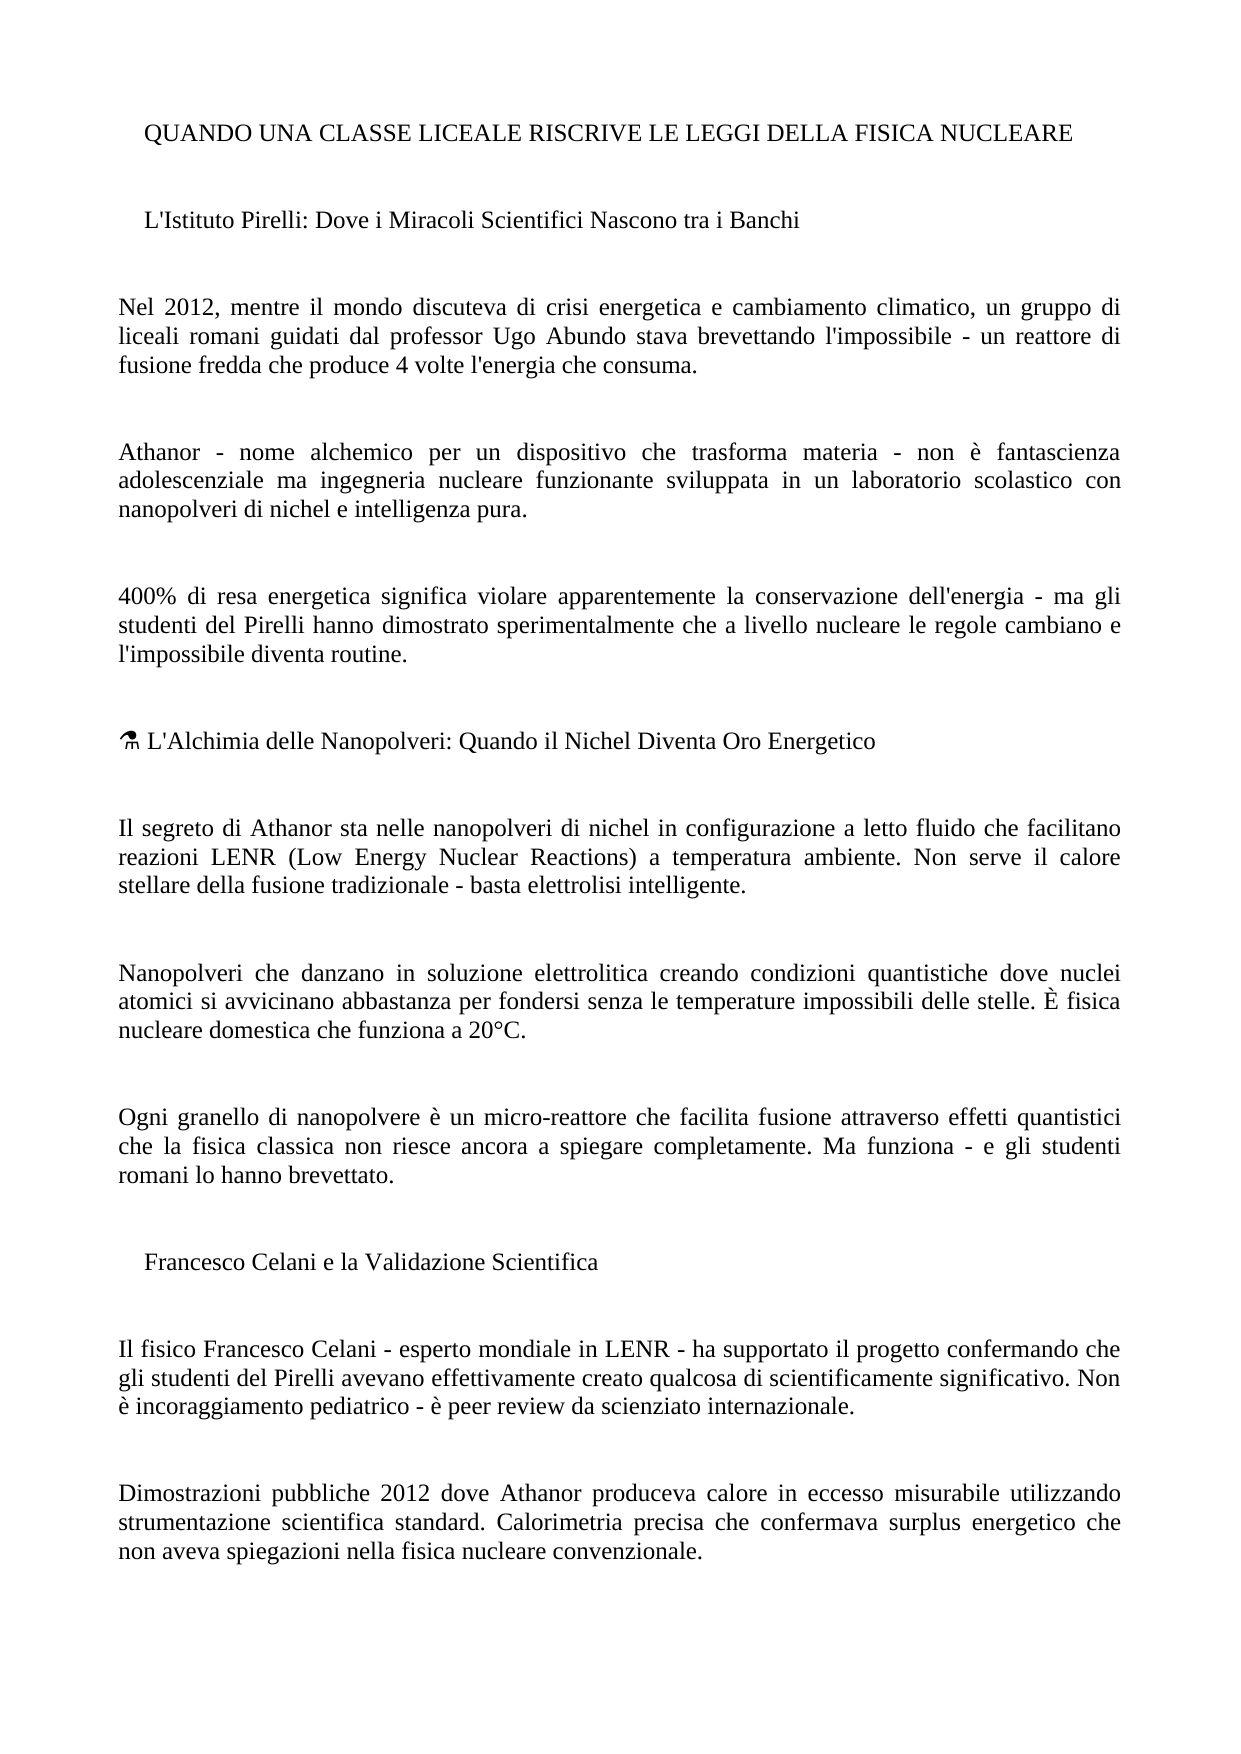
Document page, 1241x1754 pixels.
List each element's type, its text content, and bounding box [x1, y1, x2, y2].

subtitle 📖 QUANDO UNA CLASSE LICEALE RISCRIVE LE LEGGI DELLA FISICA NUCLEARE [118, 118, 1122, 147]
text Athanor - nome alchemico per un dispositivo che trasforma materia - non è fantascienza adolescenziale ma ingegneria nucleare funzionante sviluppata in un laboratorio scolastico con nanopolveri di nichel e intelligenza pura. [118, 437, 1122, 523]
subtitle 🔬 Francesco Celani e la Validazione Scientifica [118, 1247, 1122, 1276]
subtitle 🏫 L'Istituto Pirelli: Dove i Miracoli Scientifici Nascono tra i Banchi [118, 205, 1122, 234]
subtitle ⚗️ L'Alchimia delle Nanopolveri: Quando il Nichel Diventa Oro Energetico [118, 726, 1122, 755]
text Nel 2012, mentre il mondo discuteva di crisi energetica e cambiamento climatico, un gruppo di liceali romani guidati dal professor Ugo Abundo stava brevettando l'impossibile - un reattore di fusione fredda che produce 4 volte l'energia che consuma. [118, 292, 1122, 378]
text 400% di resa energetica significa violare apparentemente la conservazione dell'energia - ma gli studenti del Pirelli hanno dimostrato sperimentalmente che a livello nucleare le regole cambiano e l'impossibile diventa routine. [118, 581, 1122, 668]
text Ogni granello di nanopolvere è un micro-reattore che facilita fusione attraverso effetti quantistici che la fisica classica non riesce ancora a spiegare completamente. Ma funziona - e gli studenti romani lo hanno brevettato. [118, 1102, 1122, 1188]
text Nanopolveri che danzano in soluzione elettrolitica creando condizioni quantistiche dove nuclei atomici si avvicinano abbastanza per fondersi senza le temperature impossibili delle stelle. È fisica nucleare domestica che funziona a 20°C. [118, 958, 1122, 1044]
text Il fisico Francesco Celani - esperto mondiale in LENR - ha supportato il progetto confermando che gli studenti del Pirelli avevano effettivamente creato qualcosa di scientificamente significativo. Non è incoraggiamento pediatrico - è peer review da scienziato internazionale. [118, 1334, 1122, 1420]
text Il segreto di Athanor sta nelle nanopolveri di nichel in configurazione a letto fluido che facilitano reazioni LENR (Low Energy Nuclear Reactions) a temperatura ambiente. Non serve il calore stellare della fusione tradizionale - basta elettrolisi intelligente. [118, 813, 1122, 899]
text Dimostrazioni pubbliche 2012 dove Athanor produceva calore in eccesso misurabile utilizzando strumentazione scientifica standard. Calorimetria precisa che confermava surplus energetico che non aveva spiegazioni nella fisica nucleare convenzionale. [118, 1478, 1122, 1565]
